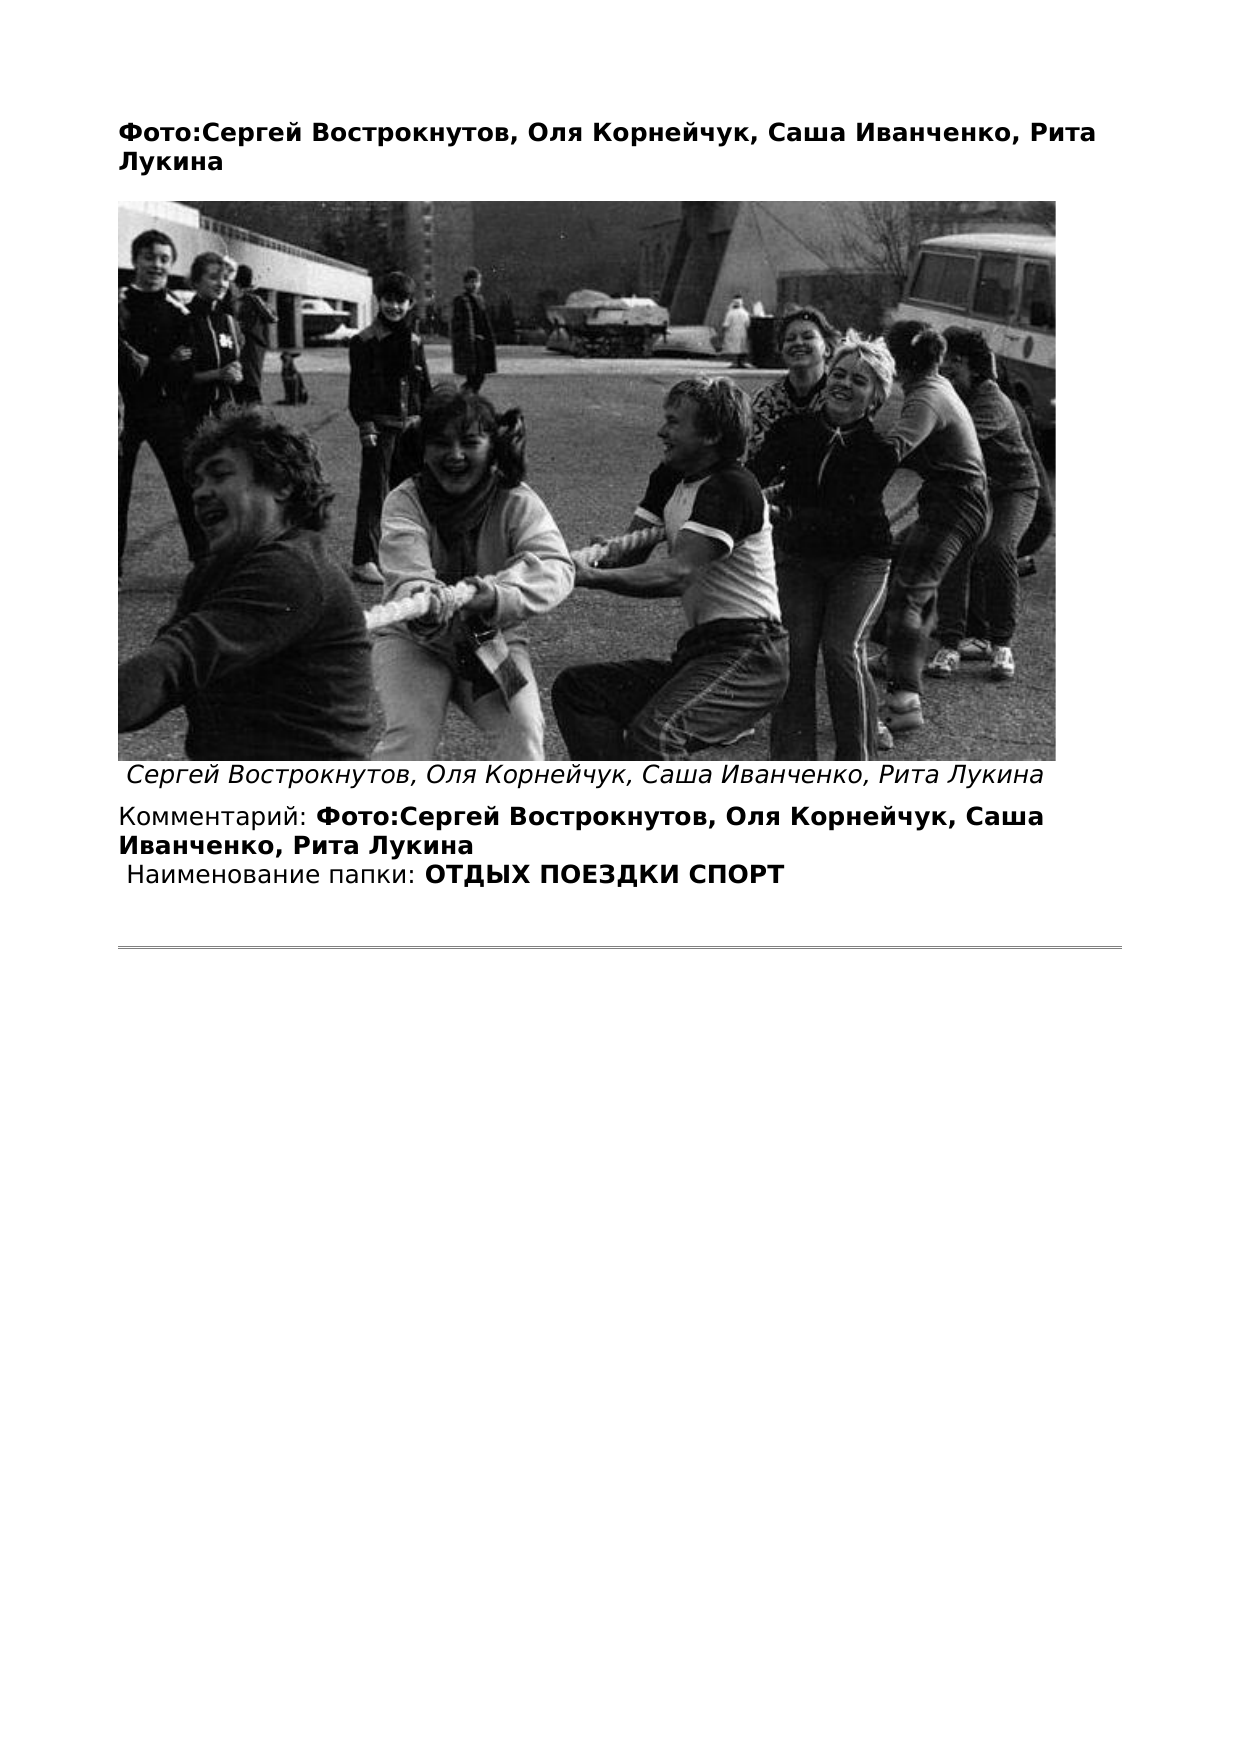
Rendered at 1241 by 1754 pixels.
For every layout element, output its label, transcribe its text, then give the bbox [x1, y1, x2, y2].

text Сергей Вострокнутов, Оля Корнейчук, Саша Иванченко, Рита Лукина [118, 761, 1056, 789]
subtitle Фото:Сергей Вострокнутов, Оля Корнейчук, Саша Иванченко, Рита Лукина [118, 118, 1122, 176]
picture [118, 201, 1056, 761]
text Комментарий: Фото:Сергей Вострокнутов, Оля Корнейчук, Саша Иванченко, Рита Лукина Наименование папки: ОТДЫХ ПОЕЗДКИ СПОРТ [118, 802, 1122, 919]
